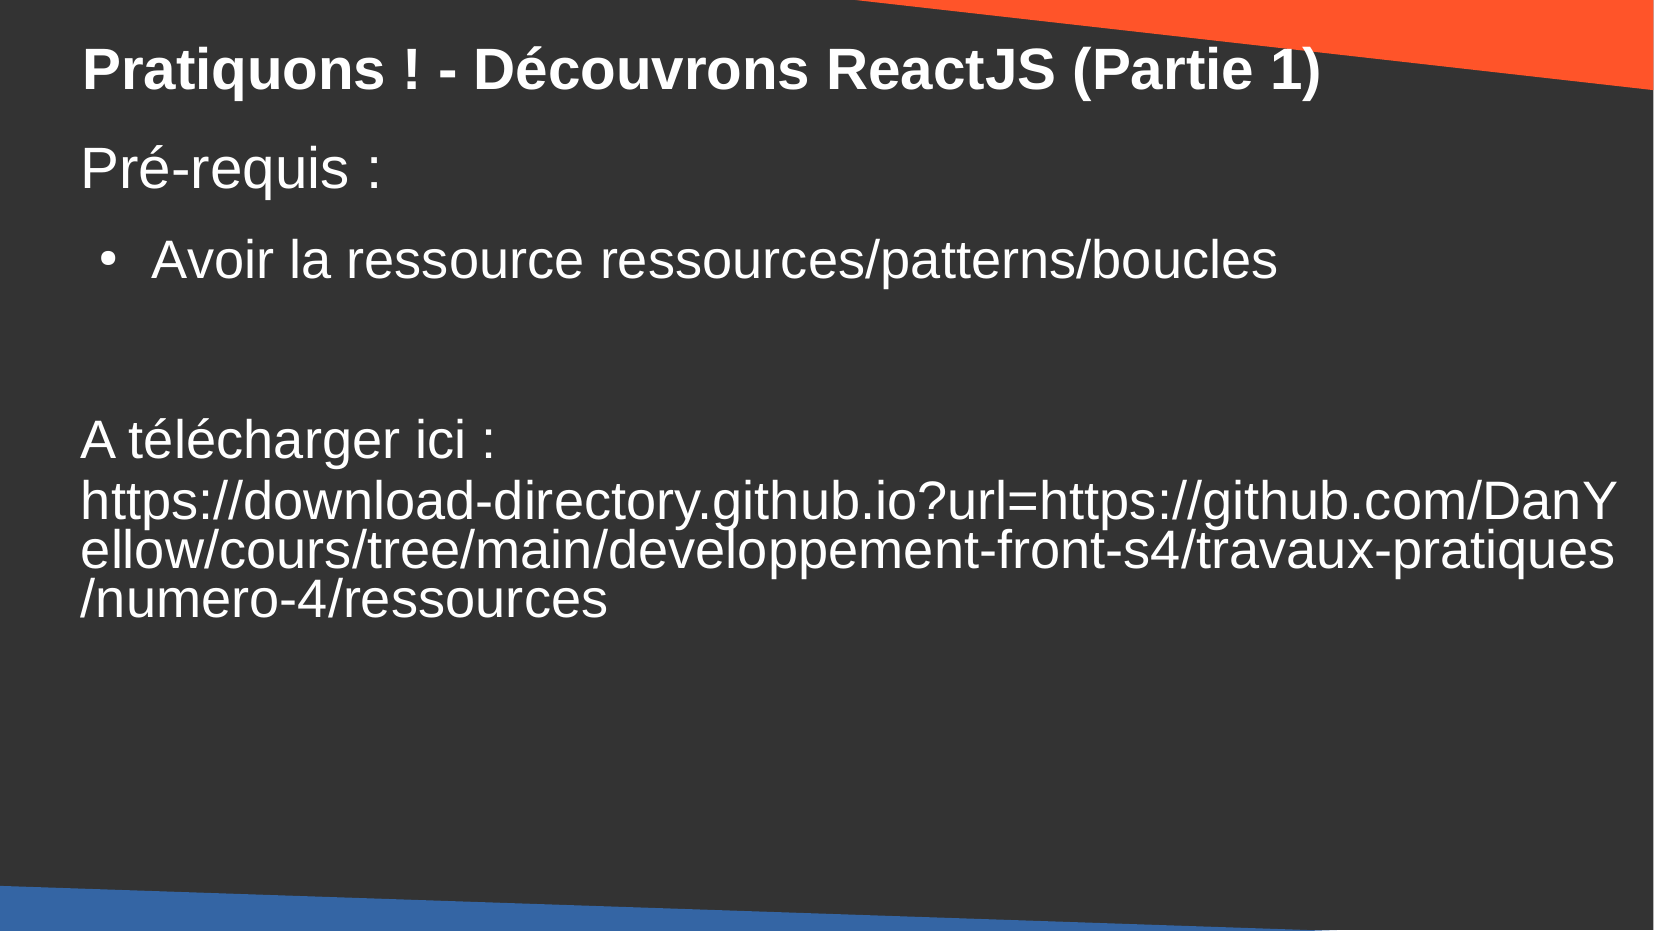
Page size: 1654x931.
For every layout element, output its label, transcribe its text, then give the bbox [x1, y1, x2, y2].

text_box [855, 0, 1654, 91]
title Pratiquons ! - Découvrons ReactJS (Partie 1) [82, 37, 1571, 114]
text_box [0, 885, 1337, 931]
list Pré-requis : Avoir la ressource ressources/patterns/boucles A télécharger ici : https://download-directory.github.io?url=https://github.com/DanYellow/cours/tree/main/developpement-front-s4/travaux-pratiques/numero-4/ressources [80, 135, 1620, 721]
